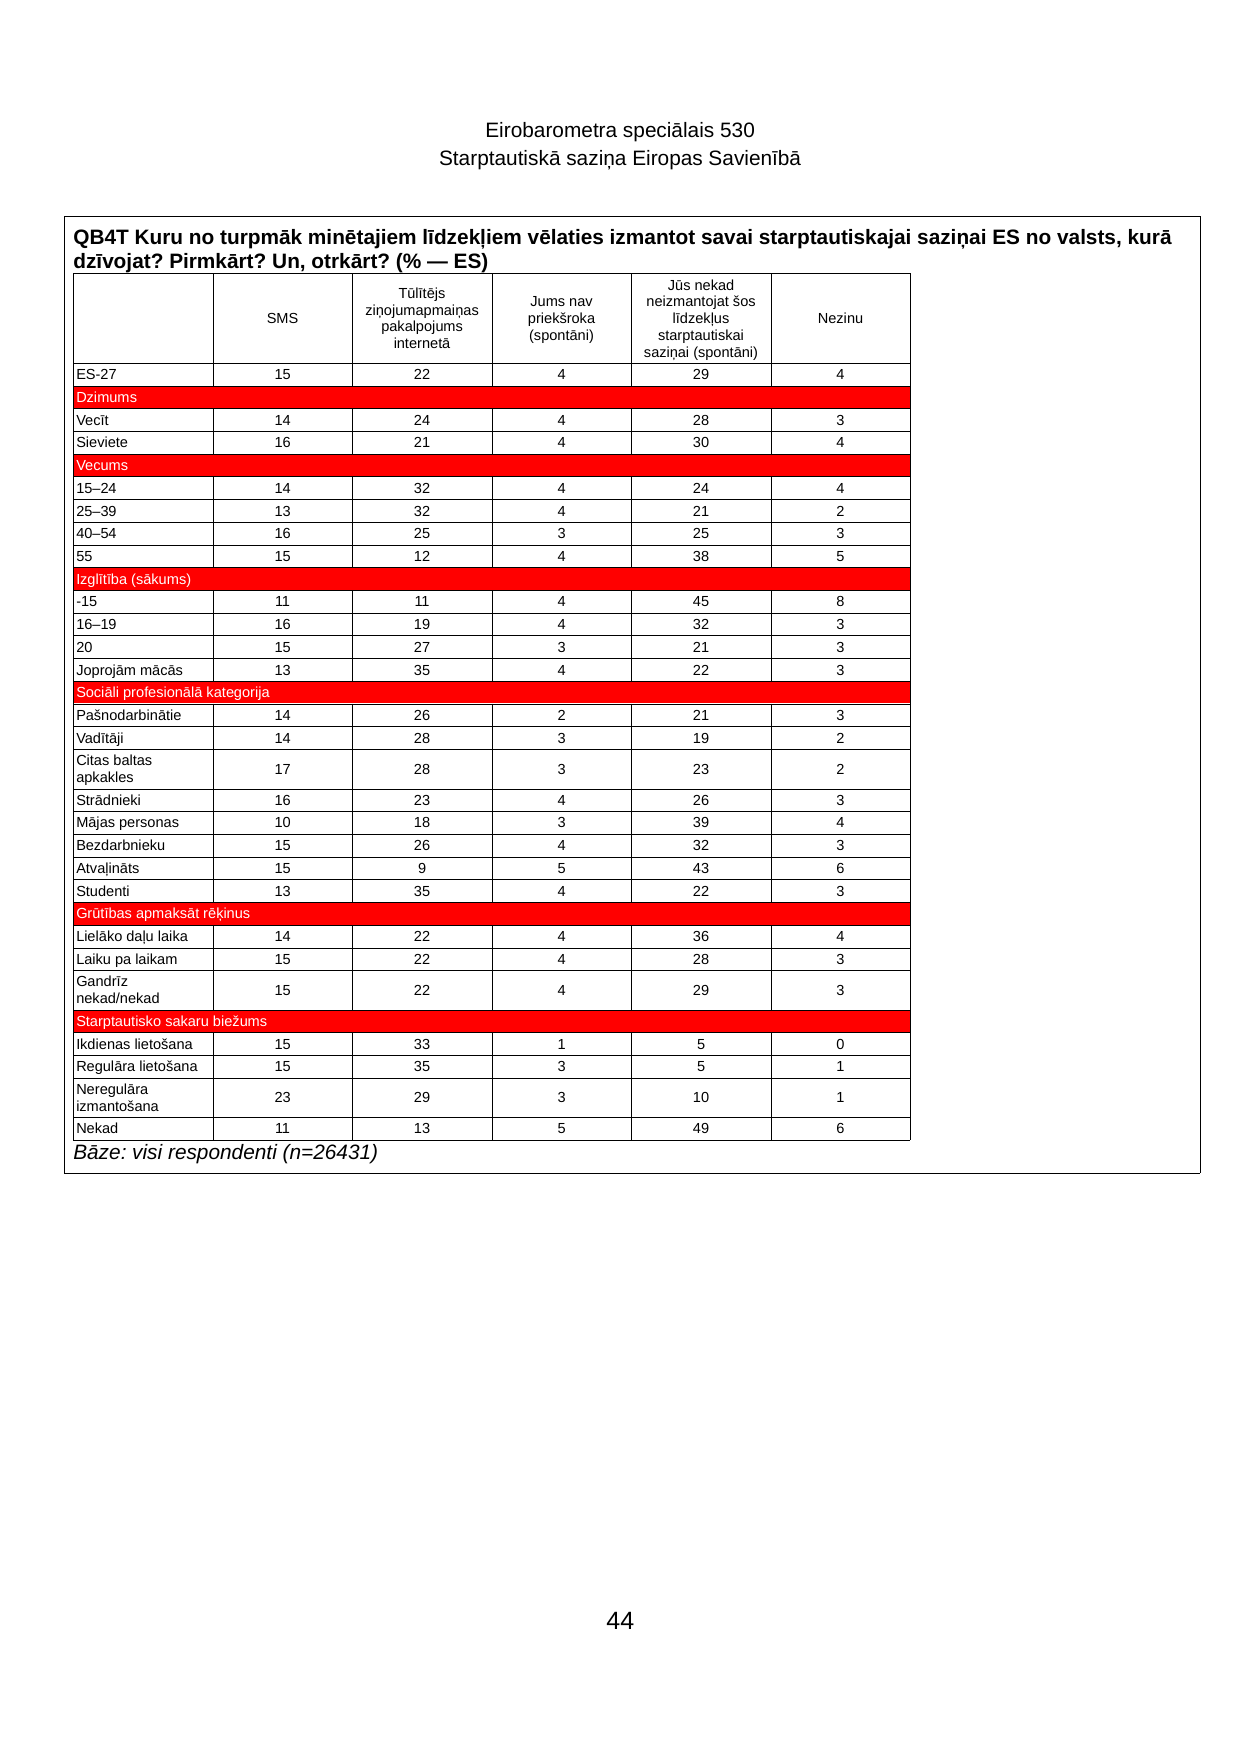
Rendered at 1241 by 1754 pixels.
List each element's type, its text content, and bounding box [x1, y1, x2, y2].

table_cell 18 [353, 812, 492, 834]
table_cell 15 [214, 971, 352, 1009]
table_cell Neregulāra izmantošana [74, 1079, 213, 1117]
table_cell 4 [493, 409, 631, 431]
table_cell Sociāli profesionālā kategorija [74, 682, 910, 703]
table_cell Bezdarbnieku [74, 835, 213, 857]
table_cell 23 [632, 750, 771, 788]
table_cell 3 [772, 659, 910, 681]
table_cell 15 [214, 1033, 352, 1055]
table_cell 3 [772, 636, 910, 658]
table_cell 4 [493, 364, 631, 386]
table_cell Gandrīz nekad/nekad [74, 971, 213, 1009]
table_cell 15 [214, 636, 352, 658]
table_cell 32 [353, 477, 492, 499]
table_cell 25 [353, 523, 492, 544]
table_cell -15 [74, 591, 213, 613]
table_cell 39 [632, 812, 771, 834]
table_cell Joprojām mācās [74, 659, 213, 681]
table_cell 22 [353, 926, 492, 947]
table_cell 45 [632, 591, 771, 613]
table_cell 24 [632, 477, 771, 499]
table_cell 21 [632, 500, 771, 522]
table_cell 3 [493, 727, 631, 749]
table_cell 13 [214, 880, 352, 902]
table_cell 3 [772, 409, 910, 431]
table_cell 1 [493, 1033, 631, 1055]
table_cell 3 [772, 523, 910, 544]
table_cell Pašnodarbinātie [74, 705, 213, 726]
table_cell 3 [772, 614, 910, 635]
table_cell 35 [353, 1056, 492, 1078]
table_cell 5 [632, 1056, 771, 1078]
table_cell 13 [214, 659, 352, 681]
table_cell 28 [632, 409, 771, 431]
table_cell 24 [353, 409, 492, 431]
table_cell 27 [353, 636, 492, 658]
table_cell 2 [772, 727, 910, 749]
table_cell 4 [493, 659, 631, 681]
table_cell 2 [493, 705, 631, 726]
table_cell 32 [632, 614, 771, 635]
table_cell 15 [214, 858, 352, 879]
table_cell 40–54 [74, 523, 213, 544]
table_header Nezinu [772, 274, 910, 363]
table_cell 32 [353, 500, 492, 522]
table_cell Izglītība (sākums) [74, 568, 910, 590]
table_cell 32 [632, 835, 771, 857]
table_cell 36 [632, 926, 771, 947]
table_cell Regulāra lietošana [74, 1056, 213, 1078]
table_header Jūs nekad neizmantojat šos līdzekļus starptautiskai saziņai (spontāni) [632, 274, 771, 363]
table_cell 3 [772, 949, 910, 970]
table_header Jums nav priekšroka (spontāni) [493, 274, 631, 363]
table_cell Studenti [74, 880, 213, 902]
table_cell 16 [214, 432, 352, 454]
table_cell 4 [493, 432, 631, 454]
table_cell 35 [353, 659, 492, 681]
table_cell 5 [632, 1033, 771, 1055]
table_cell 26 [353, 835, 492, 857]
table_cell 1 [772, 1079, 910, 1117]
table_cell 49 [632, 1118, 771, 1140]
table_cell 10 [214, 812, 352, 834]
table_cell Mājas personas [74, 812, 213, 834]
table_cell Nekad [74, 1118, 213, 1140]
table_cell Vadītāji [74, 727, 213, 749]
table_cell 26 [353, 705, 492, 726]
table_cell 14 [214, 926, 352, 947]
table_cell 0 [772, 1033, 910, 1055]
table_cell 5 [772, 546, 910, 567]
table_cell 23 [353, 790, 492, 811]
table_cell 38 [632, 546, 771, 567]
table_cell 3 [493, 1056, 631, 1078]
table_cell 3 [493, 812, 631, 834]
table_cell 4 [772, 812, 910, 834]
table_cell 5 [493, 858, 631, 879]
table_cell 15 [214, 546, 352, 567]
table_cell 23 [214, 1079, 352, 1117]
table_cell 28 [353, 750, 492, 788]
table_cell 15 [214, 1056, 352, 1078]
table_cell 19 [632, 727, 771, 749]
table_cell 4 [493, 500, 631, 522]
table_cell 21 [632, 705, 771, 726]
table_cell 28 [353, 727, 492, 749]
table_cell 8 [772, 591, 910, 613]
table_header SMS [214, 274, 352, 363]
table_cell 14 [214, 409, 352, 431]
table_cell 4 [772, 364, 910, 386]
table_cell 3 [493, 1079, 631, 1117]
table_cell 3 [772, 835, 910, 857]
table_cell 6 [772, 858, 910, 879]
table_cell 4 [493, 926, 631, 947]
table_cell 11 [214, 1118, 352, 1140]
table_cell 22 [353, 949, 492, 970]
table_cell 15 [214, 949, 352, 970]
table_cell 2 [772, 500, 910, 522]
table_cell Atvaļināts [74, 858, 213, 879]
table_cell 21 [632, 636, 771, 658]
table_cell Vecums [74, 455, 910, 476]
table_cell 22 [632, 659, 771, 681]
table_cell 29 [632, 364, 771, 386]
table_cell 6 [772, 1118, 910, 1140]
table_cell 29 [632, 971, 771, 1009]
table_cell 22 [353, 364, 492, 386]
table_cell 9 [353, 858, 492, 879]
table_cell 21 [353, 432, 492, 454]
table_cell 5 [493, 1118, 631, 1140]
table_cell 11 [214, 591, 352, 613]
table_cell 3 [772, 880, 910, 902]
table_cell 25 [632, 523, 771, 544]
table_cell Laiku pa laikam [74, 949, 213, 970]
table_cell 29 [353, 1079, 492, 1117]
table_cell 16 [214, 790, 352, 811]
table_cell 13 [214, 500, 352, 522]
table_cell 33 [353, 1033, 492, 1055]
table_cell 4 [493, 477, 631, 499]
table_cell 1 [772, 1056, 910, 1078]
table_cell 35 [353, 880, 492, 902]
table_cell 19 [353, 614, 492, 635]
table_cell 4 [772, 926, 910, 947]
table_cell ES-27 [74, 364, 213, 386]
table_cell 55 [74, 546, 213, 567]
table_cell 26 [632, 790, 771, 811]
table_cell 13 [353, 1118, 492, 1140]
table_cell 22 [353, 971, 492, 1009]
table_cell 4 [772, 432, 910, 454]
table_cell 22 [632, 880, 771, 902]
table_cell 25–39 [74, 500, 213, 522]
table_cell 30 [632, 432, 771, 454]
table_cell 11 [353, 591, 492, 613]
table_cell 4 [493, 835, 631, 857]
table_cell Strādnieki [74, 790, 213, 811]
table_cell 3 [772, 790, 910, 811]
table_cell Citas baltas apkakles [74, 750, 213, 788]
table_cell Starptautisko sakaru biežums [74, 1011, 910, 1032]
table_cell 4 [772, 477, 910, 499]
table_cell 4 [493, 949, 631, 970]
table_cell 12 [353, 546, 492, 567]
table_cell Sieviete [74, 432, 213, 454]
table_cell Grūtības apmaksāt rēķinus [74, 903, 910, 925]
table_cell 15 [214, 835, 352, 857]
table_cell 28 [632, 949, 771, 970]
table_cell Vecīt [74, 409, 213, 431]
table_cell 16–19 [74, 614, 213, 635]
table_cell 3 [772, 971, 910, 1009]
table_cell 4 [493, 971, 631, 1009]
table_cell 15–24 [74, 477, 213, 499]
table_cell 4 [493, 790, 631, 811]
table_cell 43 [632, 858, 771, 879]
table_cell 17 [214, 750, 352, 788]
table_cell 16 [214, 523, 352, 544]
table_header Tūlītējs ziņojumapmaiņas pakalpojums internetā [353, 274, 492, 363]
text Bāze: visi respondenti (n=26431) [73, 1140, 1191, 1164]
table_cell 15 [214, 364, 352, 386]
table_cell 2 [772, 750, 910, 788]
table_cell Dzimums [74, 387, 910, 408]
table_cell 16 [214, 614, 352, 635]
table_cell 4 [493, 880, 631, 902]
table_cell Lielāko daļu laika [74, 926, 213, 947]
table_cell 10 [632, 1079, 771, 1117]
table_cell 14 [214, 705, 352, 726]
table_cell 3 [493, 750, 631, 788]
table_cell 3 [493, 523, 631, 544]
table_cell 4 [493, 546, 631, 567]
table_cell 4 [493, 591, 631, 613]
table_cell 3 [493, 636, 631, 658]
table_header [74, 274, 213, 363]
table_cell 4 [493, 614, 631, 635]
table_cell 3 [772, 705, 910, 726]
table_cell Ikdienas lietošana [74, 1033, 213, 1055]
text QB4T Kuru no turpmāk minētajiem līdzekļiem vēlaties izmantot savai starptautiskajai saziņai ES no valsts, kurā dzīvojat? Pirmkārt? Un, otrkārt? (% — ES) [73, 225, 1191, 273]
table_cell 20 [74, 636, 213, 658]
table_cell 14 [214, 477, 352, 499]
table_cell 14 [214, 727, 352, 749]
